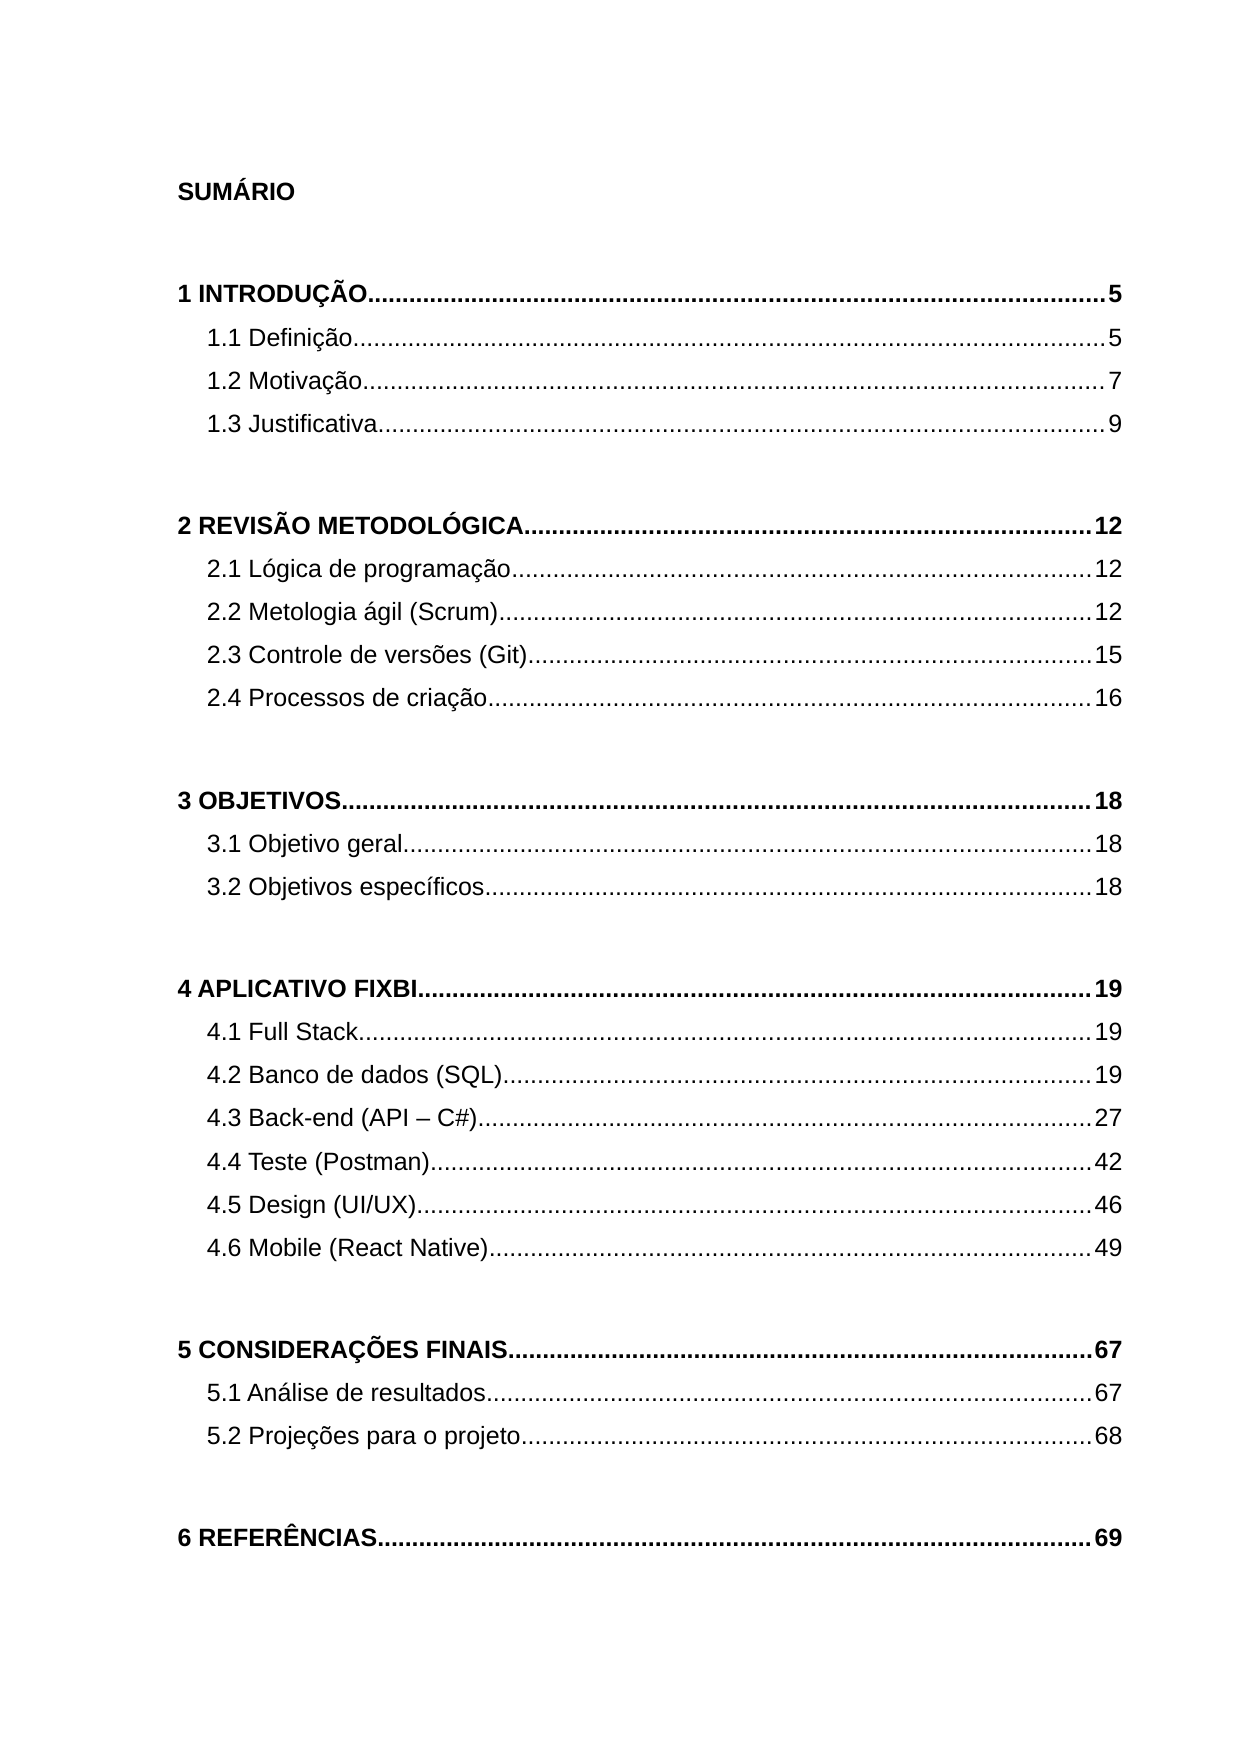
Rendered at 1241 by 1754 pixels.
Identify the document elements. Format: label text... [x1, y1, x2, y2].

text 5.2 Projeções para o projeto 68 [207, 1421, 1122, 1450]
text 4.1 Full Stack 19 [207, 1017, 1122, 1046]
text 1.3 Justificativa 9 [207, 409, 1122, 437]
text 1.1 Definição 5 [207, 322, 1122, 351]
text 1.2 Motivação 7 [207, 366, 1122, 394]
text 4.2 Banco de dados (SQL) 19 [207, 1060, 1122, 1089]
text 4.3 Back-end (API – C#) 27 [207, 1103, 1122, 1132]
subtitle SUMÁRIO [177, 177, 1122, 206]
text 3.1 Objetivo geral 18 [207, 829, 1122, 857]
text 6 REFERÊNCIAS 69 [177, 1523, 1122, 1552]
text 5.1 Análise de resultados 67 [207, 1378, 1122, 1407]
text 1 INTRODUÇÃO 5 [177, 279, 1122, 308]
text 5 CONSIDERAÇÕES FINAIS 67 [177, 1335, 1122, 1364]
text 2.3 Controle de versões (Git) 15 [207, 640, 1122, 669]
text 4 APLICATIVO FIXBI 19 [177, 974, 1122, 1003]
text 3.2 Objetivos específicos 18 [207, 872, 1122, 901]
text 2.4 Processos de criação 16 [207, 683, 1122, 712]
text 4.5 Design (UI/UX) 46 [207, 1190, 1122, 1218]
text 4.4 Teste (Postman) 42 [207, 1147, 1122, 1175]
text 2.1 Lógica de programação 12 [207, 554, 1122, 583]
text 3 OBJETIVOS 18 [177, 786, 1122, 814]
text 2 REVISÃO METODOLÓGICA 12 [177, 511, 1122, 540]
text 2.2 Metologia ágil (Scrum) 12 [207, 597, 1122, 626]
text 4.6 Mobile (React Native) 49 [207, 1233, 1122, 1262]
